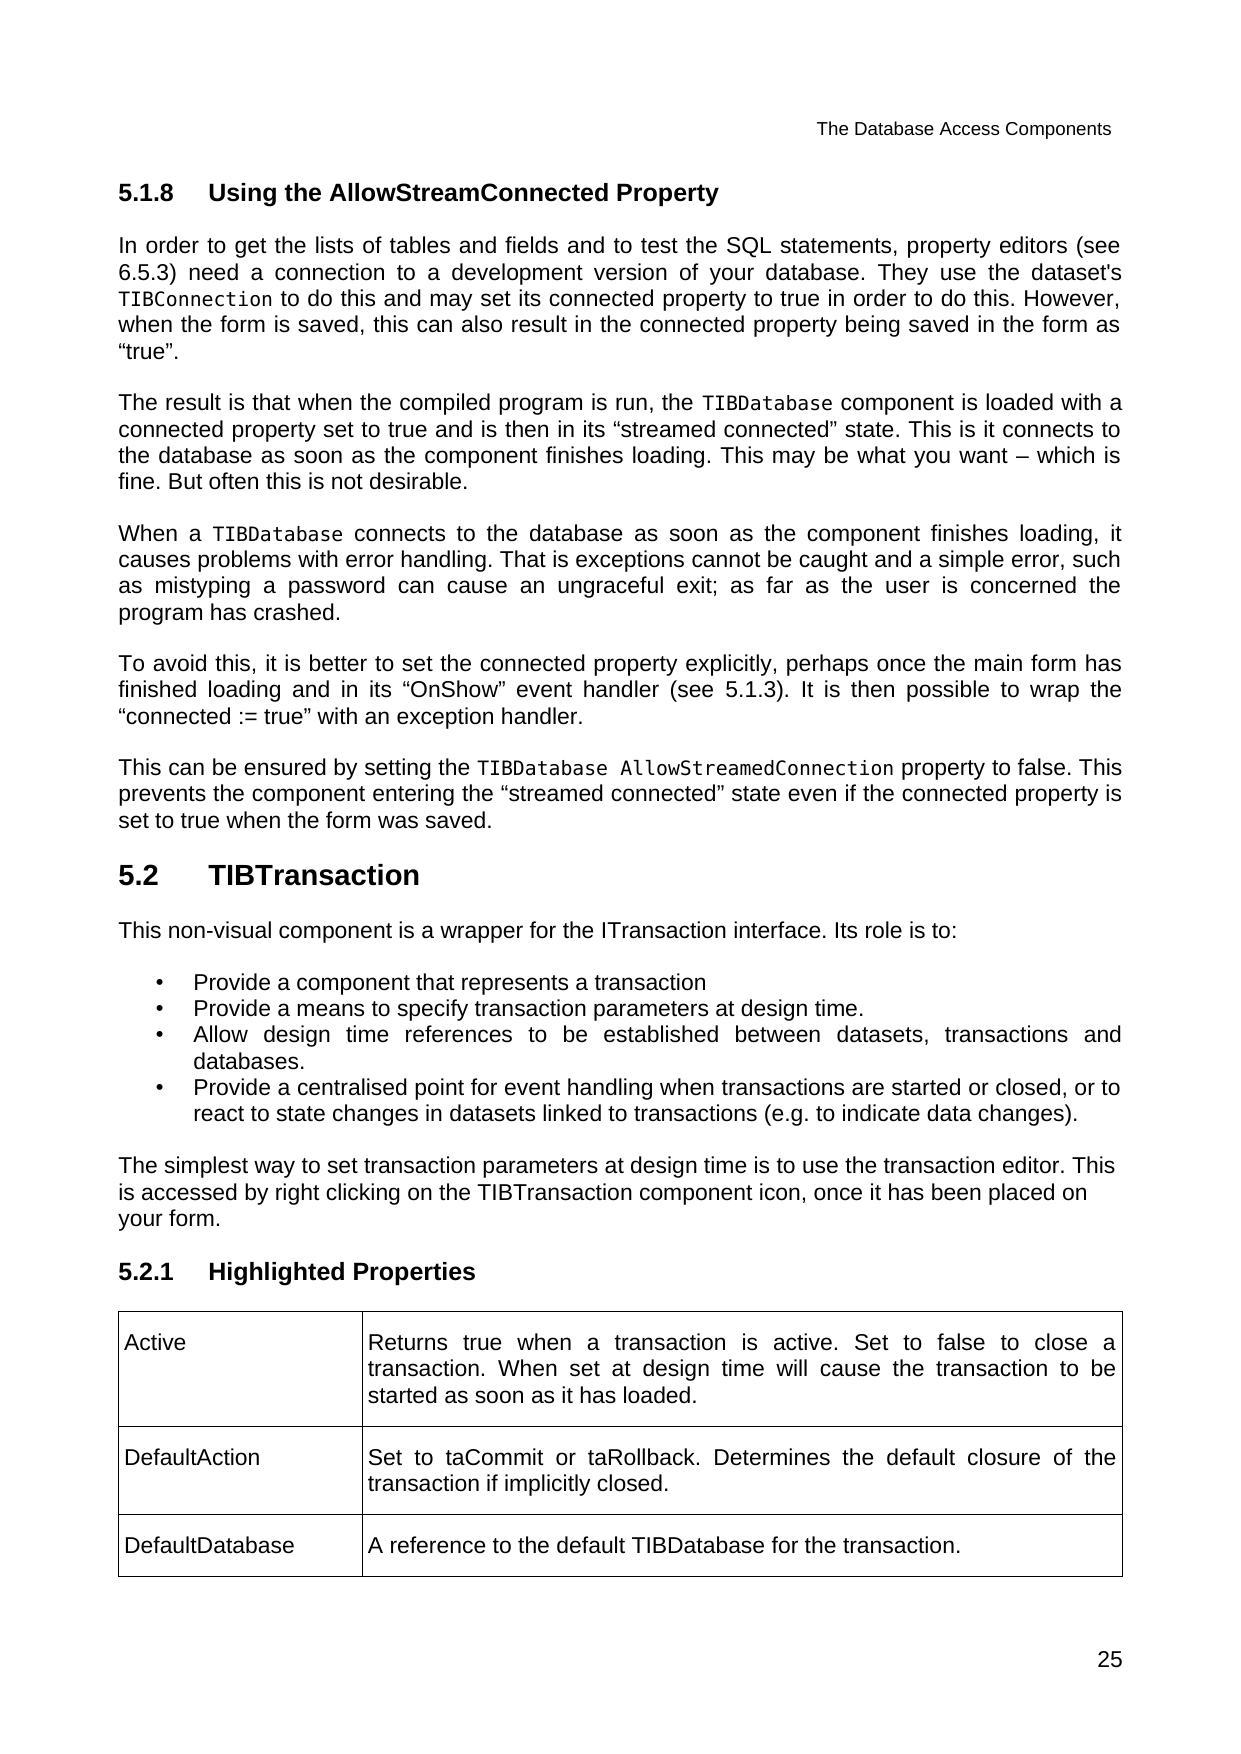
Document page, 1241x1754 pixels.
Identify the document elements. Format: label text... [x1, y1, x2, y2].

list Allow design time references to be established between datasets, transactions and databases. [156, 1021, 1122, 1074]
table_header Returns true when a transaction is active. Set to false to close a transaction. When set at design time will cause the transaction to be started as soon as it has loaded. [363, 1312, 1122, 1426]
text This non-visual component is a wrapper for the ITransaction interface. Its role is to: [118, 917, 1122, 943]
subtitle TIBTransaction [118, 858, 1122, 892]
list Provide a centralised point for event handling when transactions are started or closed, or to react to state changes in datasets linked to transactions (e.g. to indicate data changes). [156, 1074, 1122, 1127]
table_cell DefaultAction [119, 1427, 362, 1514]
list Provide a means to specify transaction parameters at design time. [156, 995, 1122, 1021]
subtitle Using the AllowStreamConnected Property [118, 178, 1122, 207]
subtitle Highlighted Properties [118, 1257, 1122, 1286]
text When a TIBDatabase connects to the database as soon as the component finishes loading, it causes problems with error handling. That is exceptions cannot be caught and a simple error, such as mistyping a password can cause an ungraceful exit; as far as the user is concerned the program has crashed. [118, 519, 1122, 625]
text This can be ensured by setting the TIBDatabase AllowStreamedConnection property to false. This prevents the component entering the “streamed connected” state even if the connected property is set to true when the form was saved. [118, 754, 1122, 833]
text To avoid this, it is better to set the connected property explicitly, perhaps once the main form has finished loading and in its “OnShow” event handler (see 5.1.3). It is then possible to wrap the “connected := true” with an exception handler. [118, 650, 1122, 729]
table_cell DefaultDatabase [119, 1515, 362, 1576]
text In order to get the lists of tables and fields and to test the SQL statements, property editors (see 6.5.3) need a connection to a development version of your database. They use the dataset's TIBConnection to do this and may set its connected property to true in order to do this. However, when the form is saved, this can also result in the connected property being saved in the form as “true”. [118, 232, 1122, 364]
list Provide a component that represents a transaction [156, 968, 1122, 995]
table_cell A reference to the default TIBDatabase for the transaction. [363, 1515, 1122, 1576]
text The simplest way to set transaction parameters at design time is to use the transaction editor. This is accessed by right clicking on the TIBTransaction component icon, once it has been placed on your form. [118, 1152, 1122, 1231]
table_cell Set to taCommit or taRollback. Determines the default closure of the transaction if implicitly closed. [363, 1427, 1122, 1514]
text The result is that when the compiled program is run, the TIBDatabase component is loaded with a connected property set to true and is then in its “streamed connected” state. This is it connects to the database as soon as the component finishes loading. This may be what you want – which is fine. But often this is not desirable. [118, 389, 1122, 494]
table_header Active [119, 1312, 362, 1426]
